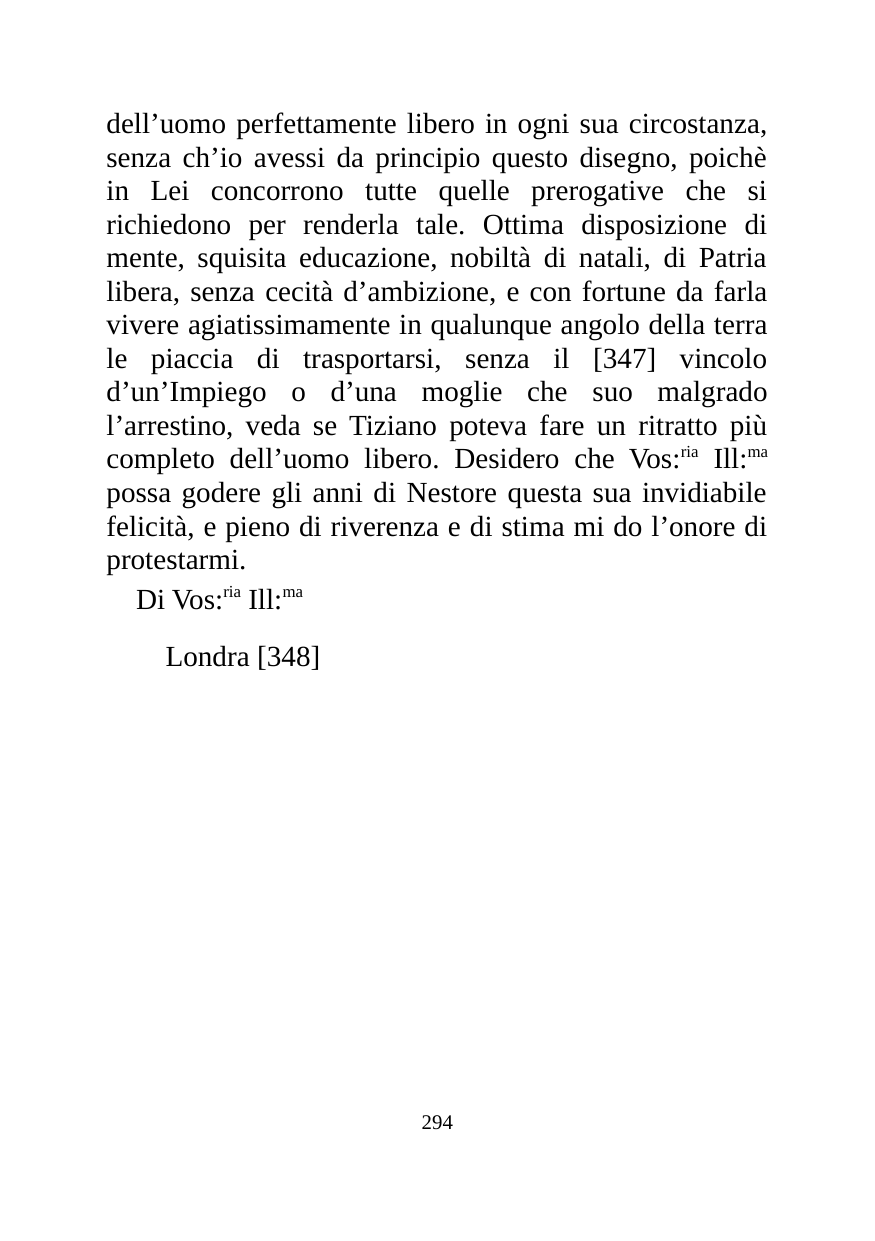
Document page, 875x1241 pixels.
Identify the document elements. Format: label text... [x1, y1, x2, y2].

text Di Vos:ria Ill:ma [106, 582, 768, 615]
text dell’uomo perfettamente libero in ogni sua circostanza, senza ch’io avessi da principio questo disegno, poichè in Lei concorrono tutte quelle prerogative che si richiedono per renderla tale. Ottima disposizione di mente, squisita educazione, nobiltà di natali, di Patria libera, senza cecità d’ambizione, e con fortune da farla vivere agiatissimamente in qualunque angolo della terra le piaccia di trasportarsi, senza il [347] vincolo d’un’Impiego o d’una moglie che suo malgrado l’arrestino, veda se Tiziano poteva fare un ritratto più completo dell’uomo libero. Desidero che Vos:ria Ill:ma possa godere gli anni di Nestore questa sua invidiabile felicità, e pieno di riverenza e di stima mi do l’onore di protestarmi. [106, 106, 768, 576]
text Londra [348] [165, 639, 768, 672]
